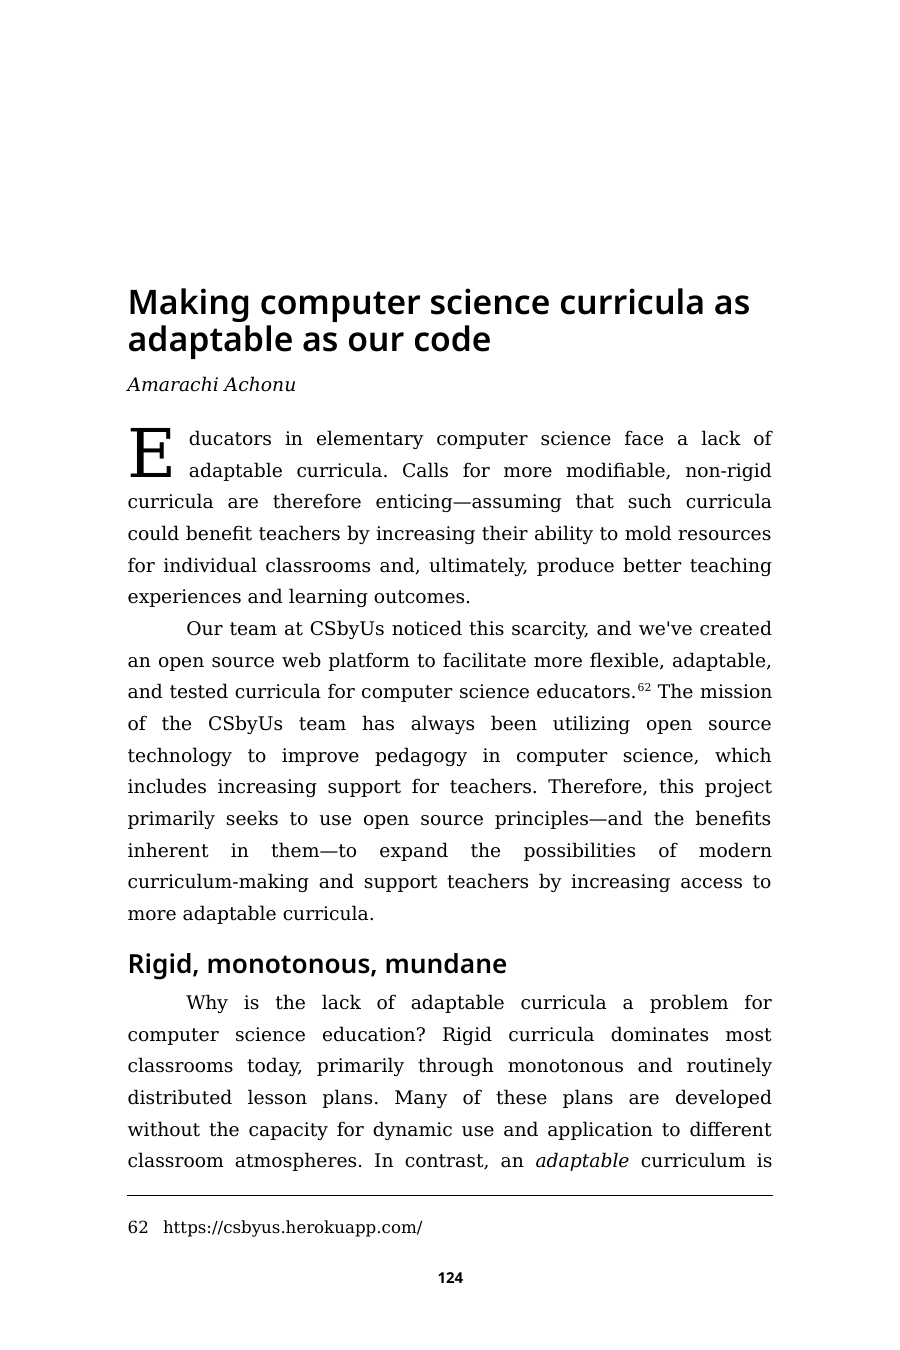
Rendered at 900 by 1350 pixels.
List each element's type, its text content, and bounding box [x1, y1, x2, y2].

text Why is the lack of adaptable curricula a problem for computer science education? Rigid curricula dominates most classrooms today, primarily through monotonous and routinely distributed lesson plans. Many of these plans are developed without the capacity for dynamic use and application to different classroom atmospheres. In contrast, an adaptable curriculum is [127, 992, 772, 1172]
text Educators in elementary computer science face a lack of adaptable curricula. Calls for more modifiable, non-rigid curricula are therefore enticing—assuming that such curricula could benefit teachers by increasing their ability to mold resources for individual classrooms and, ultimately, produce better teaching experiences and learning outcomes. [127, 428, 772, 608]
text https://csbyus.herokuapp.com/ [127, 1218, 772, 1237]
subtitle Making computer science curricula as adaptable as our code [127, 283, 772, 361]
subtitle Rigid, monotonous, mundane [127, 949, 772, 979]
text Our team at CSbyUs noticed this scarcity, and we've created an open source web platform to facilitate more flexible, adaptable, and tested curricula for computer science educators. The mission of the CSbyUs team has always been utilizing open source technology to improve pedagogy in computer science, which includes increasing support for teachers. Therefore, this project primarily seeks to use open source principles—and the benefits inherent in them—to expand the possibilities of modern curriculum-making and support teachers by increasing access to more adaptable curricula. [127, 618, 772, 925]
text Amarachi Achonu [127, 374, 772, 396]
